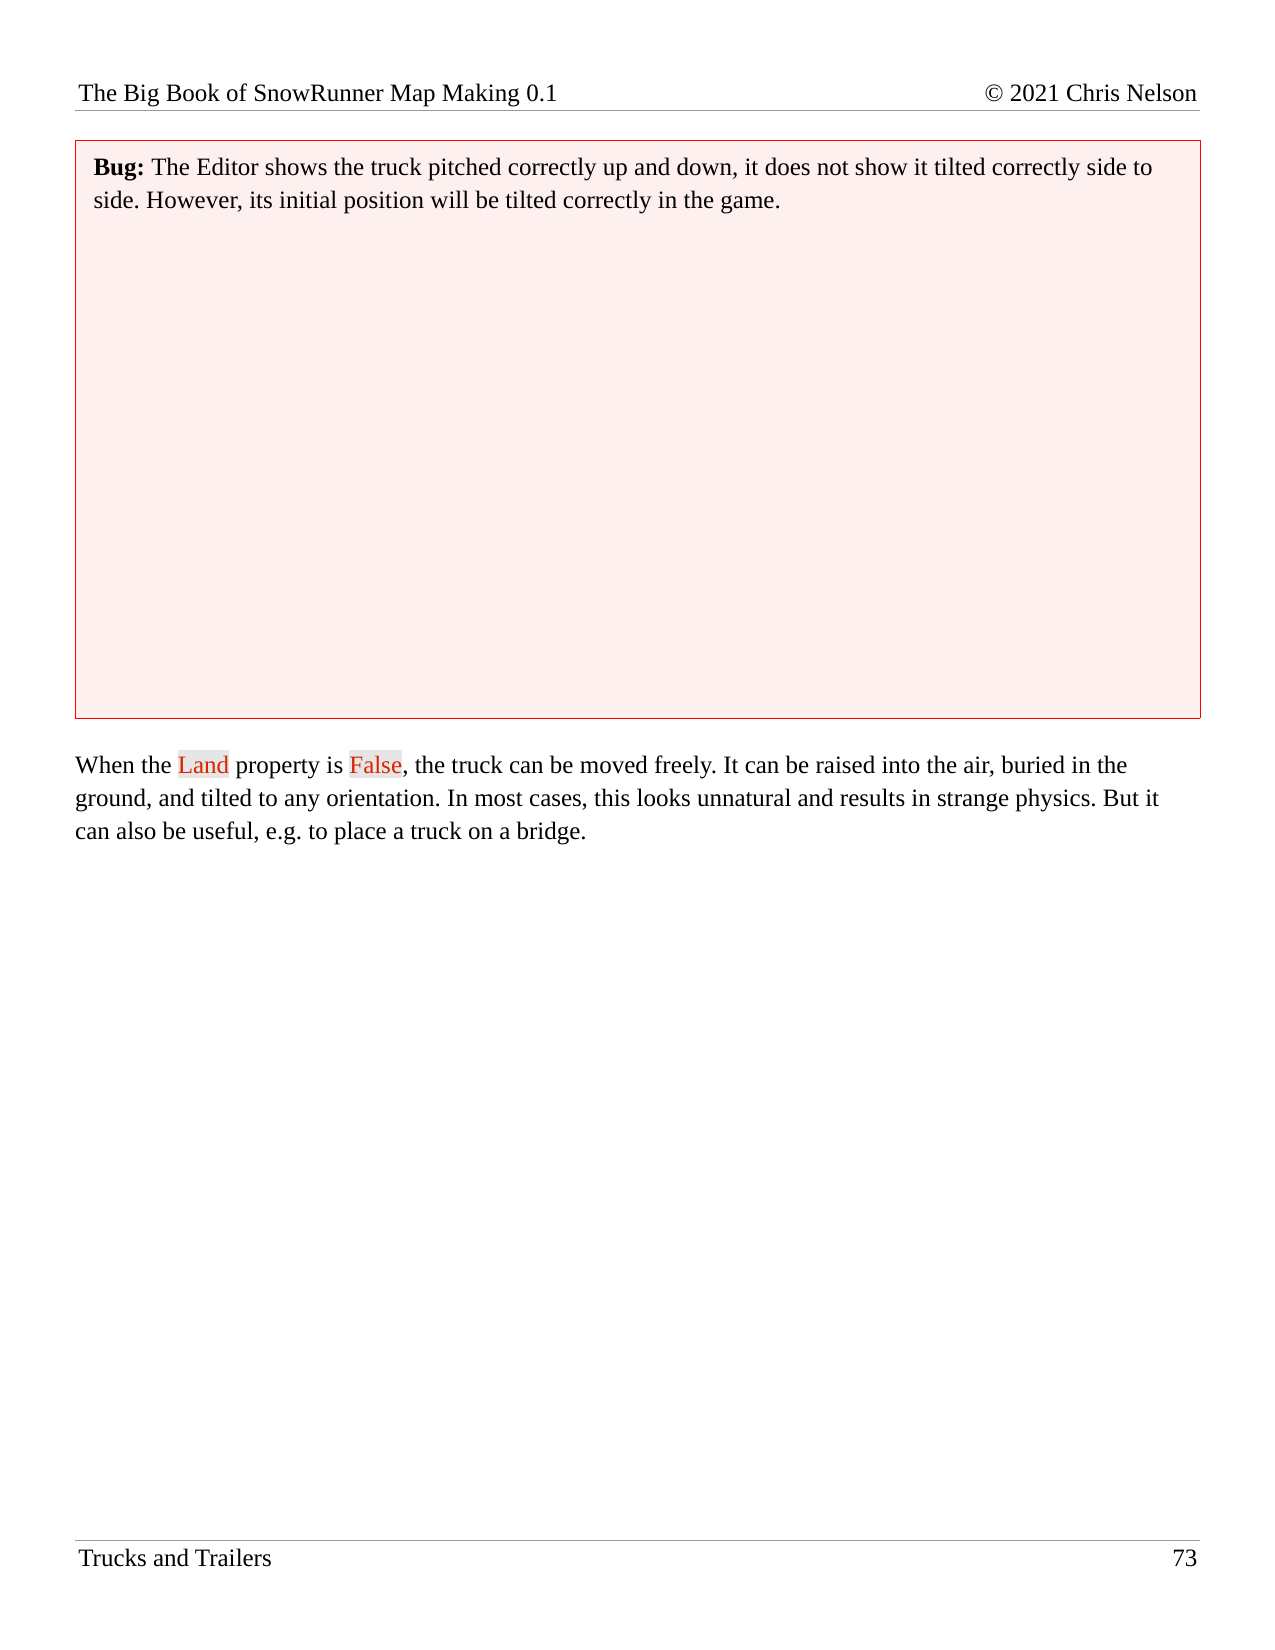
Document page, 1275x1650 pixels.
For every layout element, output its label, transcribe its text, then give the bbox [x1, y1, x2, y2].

text When the Land property is False, the truck can be moved freely. It can be raised into the air, buried in the ground, and tilted to any orientation. In most cases, this looks unnatural and results in strange physics. But it can also be useful, e.g. to place a truck on a bridge. [75, 750, 1200, 844]
list The Editor shows the truck pitched correctly up and down, it does not show it tilted correctly side to side. However, its initial position will be tilted correctly in the game. [76, 141, 1200, 214]
